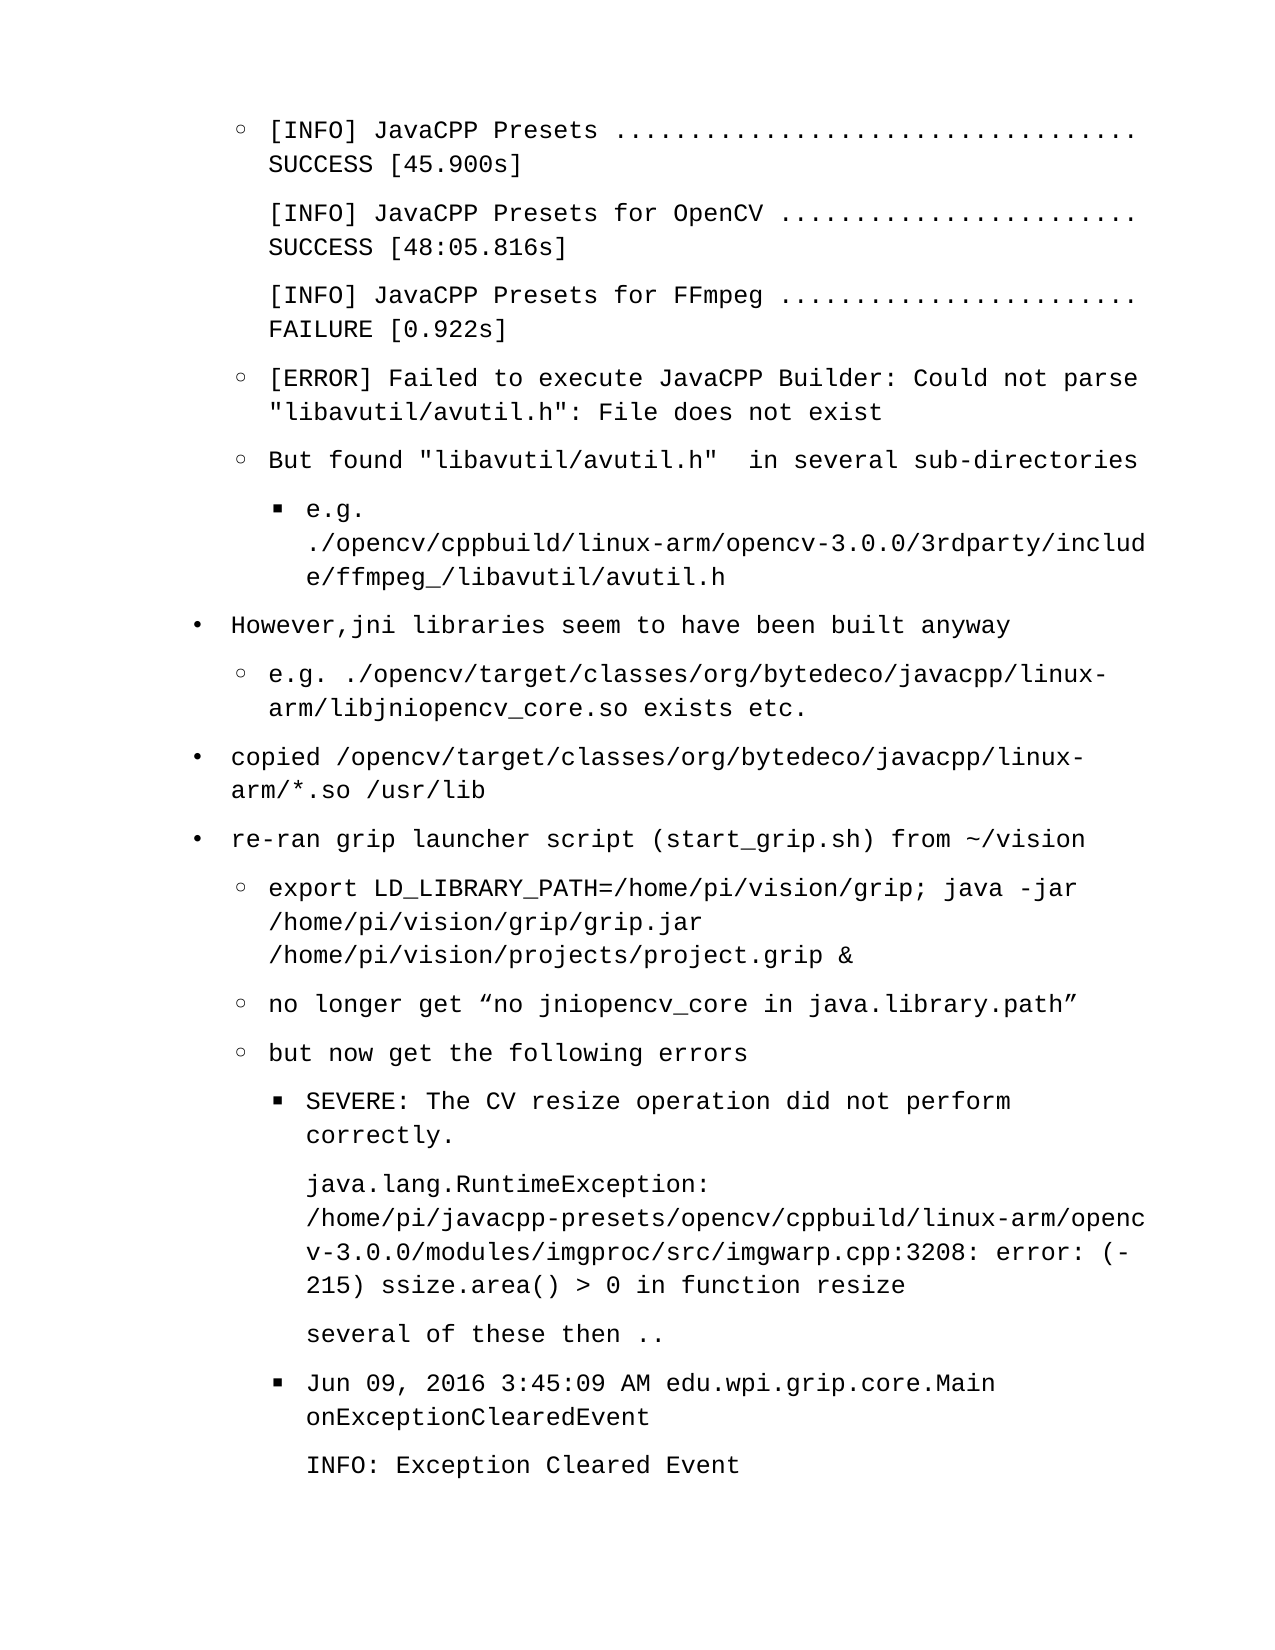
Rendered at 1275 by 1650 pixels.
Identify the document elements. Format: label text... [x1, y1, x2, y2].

list re-ran grip launcher script (start_grip.sh) from ~/vision [193, 827, 1157, 855]
list but now get the following errors [231, 1040, 1157, 1068]
list [ERROR] Failed to execute JavaCPP Builder: Could not parse "libavutil/avutil.h": File does not exist [231, 366, 1157, 428]
list copied /opencv/target/classes/org/bytedeco/javacpp/linux-arm/*.so /usr/lib [193, 744, 1157, 806]
list java.lang.RuntimeException: /home/pi/javacpp-presets/opencv/cppbuild/linux-arm/opencv-3.0.0/modules/imgproc/src/imgwarp.cpp:3208: error: (-215) ssize.area() > 0 in function resize [268, 1171, 1157, 1301]
list export LD_LIBRARY_PATH=/home/pi/vision/grip; java -jar /home/pi/vision/grip/grip.jar /home/pi/vision/projects/project.grip & [231, 875, 1157, 971]
text [INFO] JavaCPP Presets for FFmpeg ........................ FAILURE [0.922s] [268, 283, 1157, 345]
list However,jni libraries seem to have been built anyway [193, 613, 1157, 641]
list [INFO] JavaCPP Presets ................................... SUCCESS [45.900s] [231, 118, 1157, 180]
list e.g. ./opencv/target/classes/org/bytedeco/javacpp/linux-arm/libjniopencv_core.so exists etc. [231, 662, 1157, 724]
list e.g. ./opencv/cppbuild/linux-arm/opencv-3.0.0/3rdparty/include/ffmpeg_/libavutil/avutil.h [268, 497, 1157, 593]
list Jun 09, 2016 3:45:09 AM edu.wpi.grip.core.Main onExceptionClearedEvent [268, 1370, 1157, 1432]
list several of these then .. [268, 1322, 1157, 1350]
list no longer get “no jniopencv_core in java.library.path” [231, 992, 1157, 1020]
list INFO: Exception Cleared Event [268, 1453, 1157, 1481]
list SEVERE: The CV resize operation did not perform correctly. [268, 1089, 1157, 1151]
list But found "libavutil/avutil.h" in several sub-directories [231, 448, 1157, 476]
text [INFO] JavaCPP Presets for OpenCV ........................ SUCCESS [48:05.816s] [268, 201, 1157, 263]
